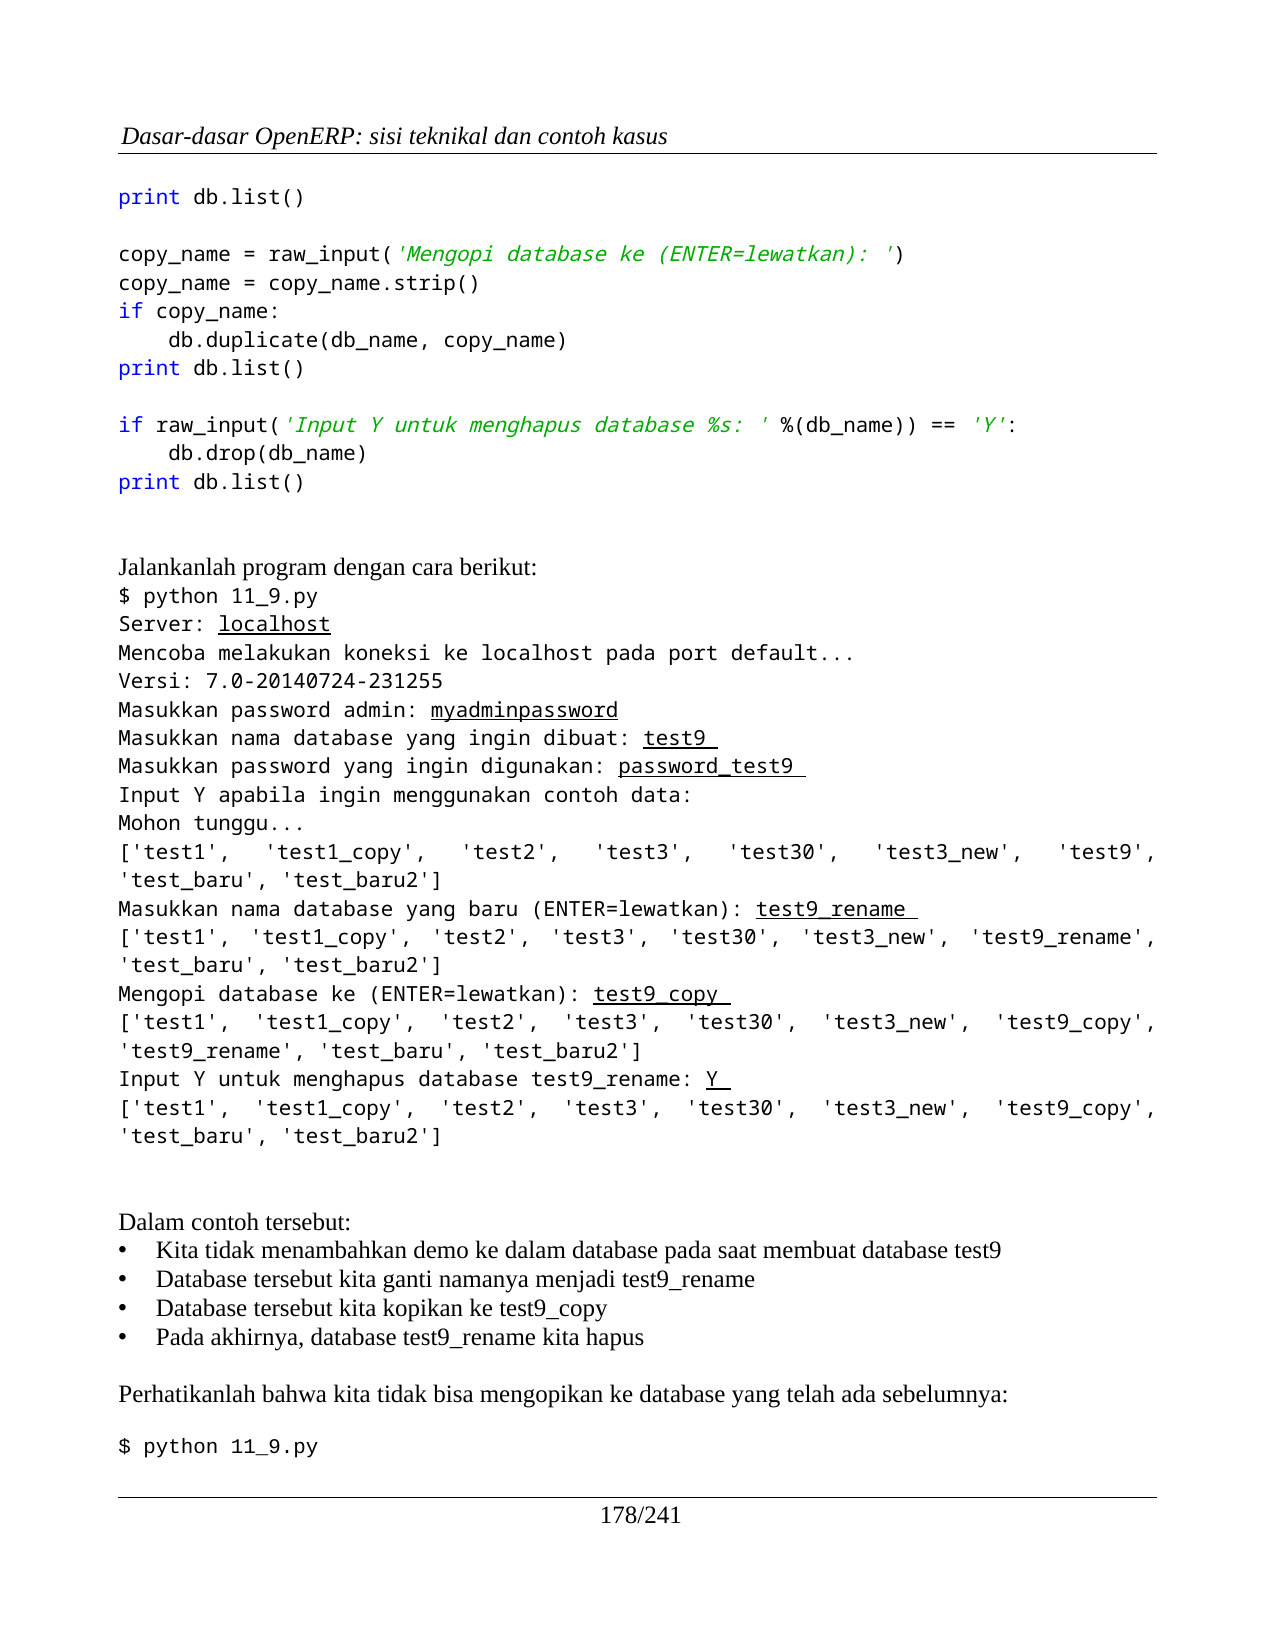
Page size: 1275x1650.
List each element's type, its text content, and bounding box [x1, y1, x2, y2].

text copy_name = copy_name.strip() [118, 268, 1157, 296]
text Mencoba melakukan koneksi ke localhost pada port default... [118, 638, 1157, 666]
text Perhatikanlah bahwa kita tidak bisa mengopikan ke database yang telah ada sebelumnya: [118, 1379, 1157, 1408]
text copy_name = raw_input('Mengopi database ke (ENTER=lewatkan): ') [118, 239, 1157, 268]
list Database tersebut kita kopikan ke test9_copy [118, 1293, 1157, 1322]
text if copy_name: [118, 296, 1157, 325]
text Mengopi database ke (ENTER=lewatkan): test9_copy [118, 979, 1157, 1007]
text $ python 11_9.py [118, 1437, 1157, 1460]
text Masukkan nama database yang ingin dibuat: test9 [118, 723, 1157, 752]
text Mohon tunggu... [118, 808, 1157, 837]
text Input Y apabila ingin menggunakan contoh data: [118, 780, 1157, 808]
text ['test1', 'test1_copy', 'test2', 'test3', 'test30', 'test3_new', 'test9_copy', 'test_baru', 'test_baru2'] [118, 1093, 1157, 1150]
text Dalam contoh tersebut: [118, 1207, 1157, 1235]
list Pada akhirnya, database test9_rename kita hapus [118, 1322, 1157, 1350]
text Versi: 7.0-20140724-231255 [118, 666, 1157, 695]
list Database tersebut kita ganti namanya menjadi test9_rename [118, 1264, 1157, 1293]
text Input Y untuk menghapus database test9_rename: Y [118, 1064, 1157, 1093]
text ['test1', 'test1_copy', 'test2', 'test3', 'test30', 'test3_new', 'test9_rename', 'test_baru', 'test_baru2'] [118, 922, 1157, 979]
text Masukkan password admin: myadminpassword [118, 695, 1157, 723]
text ['test1', 'test1_copy', 'test2', 'test3', 'test30', 'test3_new', 'test9_copy', 'test9_rename', 'test_baru', 'test_baru2'] [118, 1007, 1157, 1064]
text Masukkan password yang ingin digunakan: password_test9 [118, 752, 1157, 780]
list Kita tidak menambahkan demo ke dalam database pada saat membuat database test9 [118, 1235, 1157, 1264]
text db.duplicate(db_name, copy_name) [118, 325, 1157, 353]
text db.drop(db_name) [118, 438, 1157, 467]
text ['test1', 'test1_copy', 'test2', 'test3', 'test30', 'test3_new', 'test9', 'test_baru', 'test_baru2'] [118, 837, 1157, 894]
text print db.list() [118, 353, 1157, 382]
text Jalankanlah program dengan cara berikut: [118, 552, 1157, 581]
text Masukkan nama database yang baru (ENTER=lewatkan): test9_rename [118, 894, 1157, 922]
text print db.list() [118, 182, 1157, 211]
text if raw_input('Input Y untuk menghapus database %s: ' %(db_name)) == 'Y': [118, 410, 1157, 438]
text $ python 11_9.py [118, 581, 1157, 609]
text print db.list() [118, 467, 1157, 495]
text Server: localhost [118, 609, 1157, 638]
